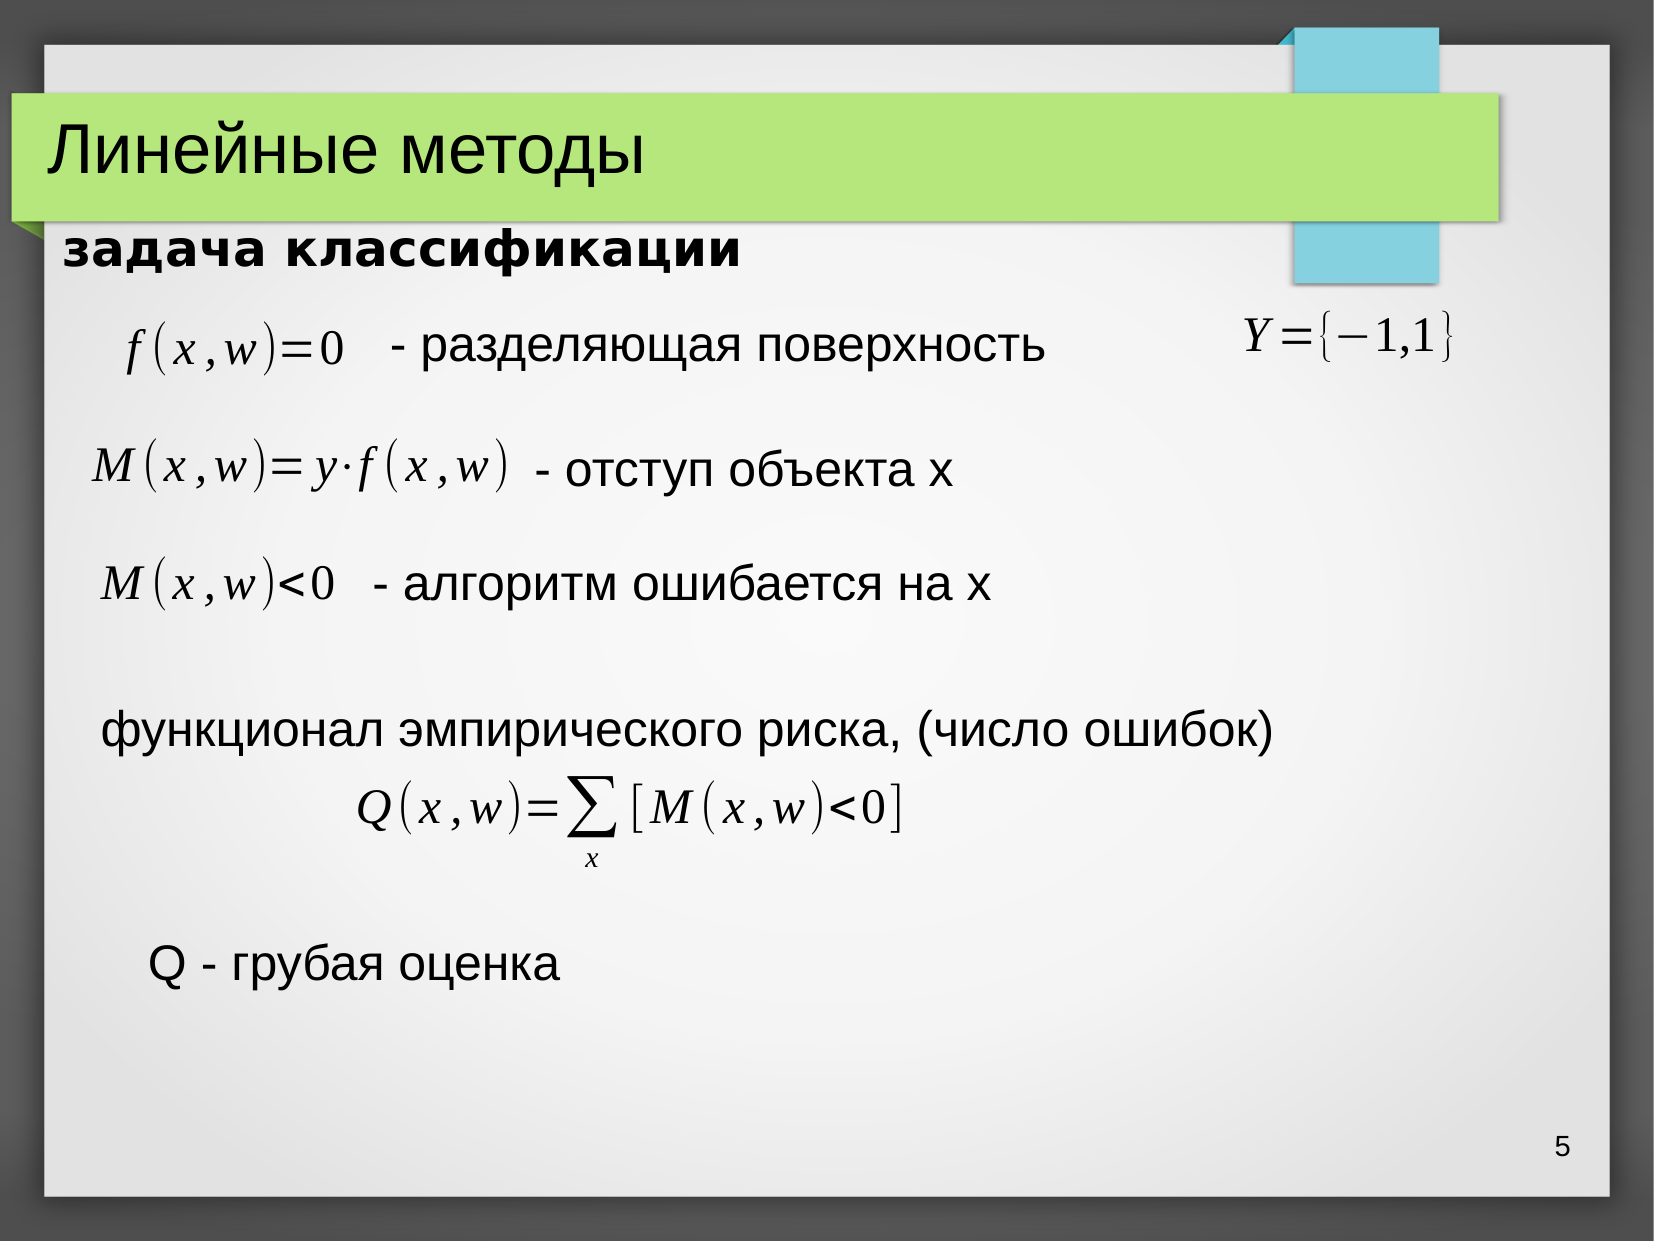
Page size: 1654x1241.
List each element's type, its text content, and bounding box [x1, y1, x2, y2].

chart [91, 553, 343, 615]
text_box - алгоритм ошибается на х [354, 555, 1158, 611]
title Линейные методы [47, 109, 1501, 189]
chart [118, 318, 351, 380]
subtitle - разделяющая поверхность [389, 310, 1134, 378]
chart [1236, 307, 1465, 366]
chart [82, 435, 516, 497]
chart [350, 772, 910, 875]
picture [0, 0, 1654, 1241]
text_box - отступ объекта х [516, 435, 966, 504]
text_box Q - грубая оценка [129, 909, 1252, 1016]
text_box функционал эмпирического риска, (число ошибок) [82, 696, 1359, 761]
text_box задача классификации [47, 212, 758, 286]
